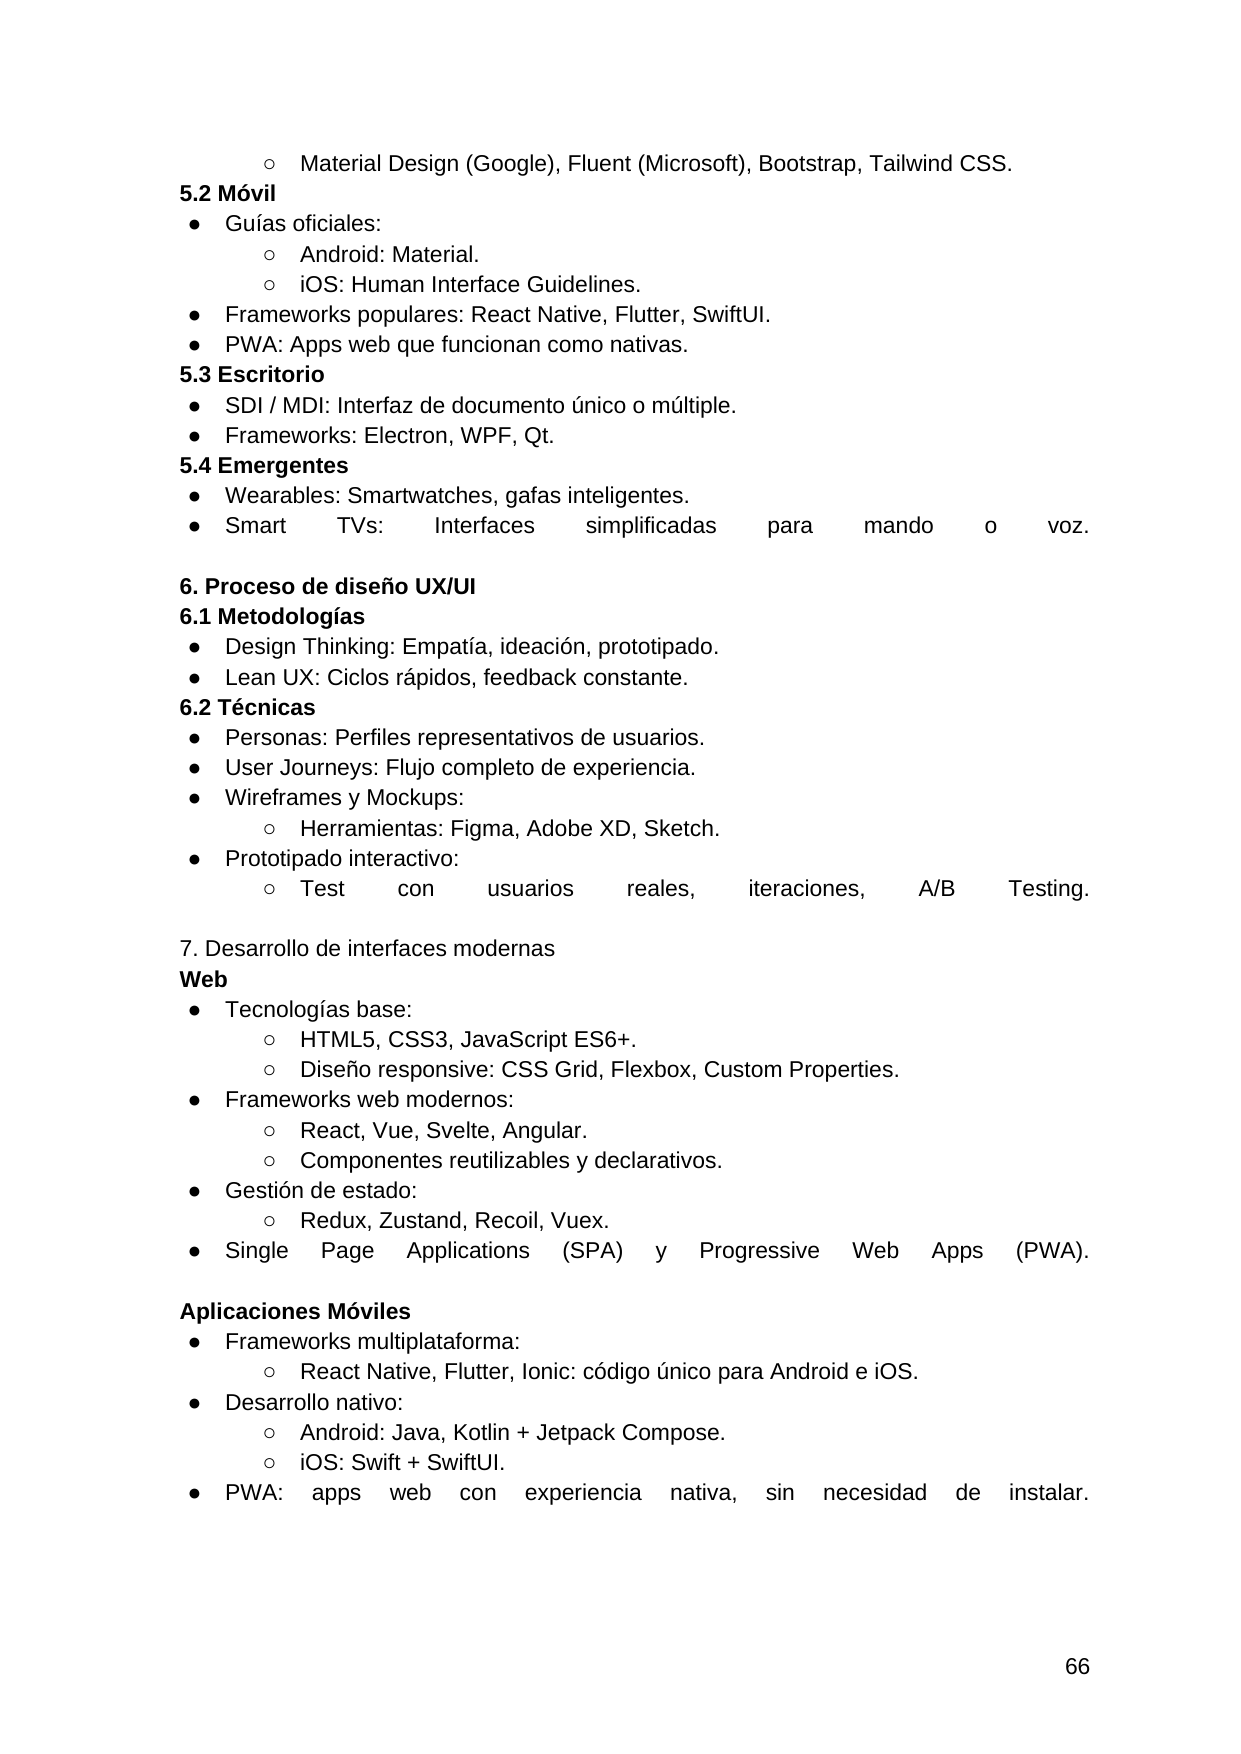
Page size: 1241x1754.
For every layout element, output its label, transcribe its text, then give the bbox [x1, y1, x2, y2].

text 5.3 Escritorio [179, 361, 1090, 388]
list PWA: Apps web que funcionan como nativas. [187, 331, 1090, 358]
text 5.4 Emergentes [179, 452, 1090, 478]
list Frameworks web modernos: [187, 1086, 1090, 1113]
text Aplicaciones Móviles [179, 1298, 1090, 1324]
list Design Thinking: Empatía, ideación, prototipado. [187, 633, 1090, 660]
list Wireframes y Mockups: [187, 784, 1090, 811]
list Smart TVs: Interfaces simplificadas para mando o voz. [187, 512, 1090, 569]
list Personas: Perfiles representativos de usuarios. [187, 724, 1090, 750]
list Single Page Applications (SPA) y Progressive Web Apps (PWA). [187, 1237, 1090, 1294]
list Android: Java, Kotlin + Jetpack Compose. [262, 1419, 1090, 1445]
list SDI / MDI: Interfaz de documento único o múltiple. [187, 392, 1090, 418]
text 5.2 Móvil [179, 180, 1090, 207]
list Desarrollo nativo: [187, 1388, 1090, 1415]
list Frameworks multiplataforma: [187, 1328, 1090, 1354]
list Tecnologías base: [187, 996, 1090, 1022]
list iOS: Swift + SwiftUI. [262, 1449, 1090, 1475]
text 7. Desarrollo de interfaces modernas [179, 935, 1090, 962]
list Android: Material. [262, 241, 1090, 267]
list Redux, Zustand, Recoil, Vuex. [262, 1207, 1090, 1234]
list Lean UX: Ciclos rápidos, feedback constante. [187, 663, 1090, 690]
text 6.1 Metodologías [179, 603, 1090, 629]
list Material Design (Google), Fluent (Microsoft), Bootstrap, Tailwind CSS. [262, 150, 1090, 176]
list Herramientas: Figma, Adobe XD, Sketch. [262, 814, 1090, 841]
list Guías oficiales: [187, 210, 1090, 237]
list iOS: Human Interface Guidelines. [262, 271, 1090, 297]
list User Journeys: Flujo completo de experiencia. [187, 754, 1090, 781]
text 6.2 Técnicas [179, 694, 1090, 720]
list React Native, Flutter, Ionic: código único para Android e iOS. [262, 1358, 1090, 1385]
list HTML5, CSS3, JavaScript ES6+. [262, 1026, 1090, 1052]
list Frameworks: Electron, WPF, Qt. [187, 422, 1090, 448]
list Componentes reutilizables y declarativos. [262, 1147, 1090, 1173]
list Prototipado interactivo: [187, 845, 1090, 871]
text 6. Proceso de diseño UX/UI [179, 573, 1090, 599]
list Gestión de estado: [187, 1177, 1090, 1203]
text Web [179, 966, 1090, 992]
list Diseño responsive: CSS Grid, Flexbox, Custom Properties. [262, 1056, 1090, 1083]
list PWA: apps web con experiencia nativa, sin necesidad de instalar. [187, 1479, 1090, 1536]
list Test con usuarios reales, iteraciones, A/B Testing. [262, 875, 1090, 932]
list Wearables: Smartwatches, gafas inteligentes. [187, 482, 1090, 509]
list Frameworks populares: React Native, Flutter, SwiftUI. [187, 301, 1090, 327]
list React, Vue, Svelte, Angular. [262, 1117, 1090, 1143]
